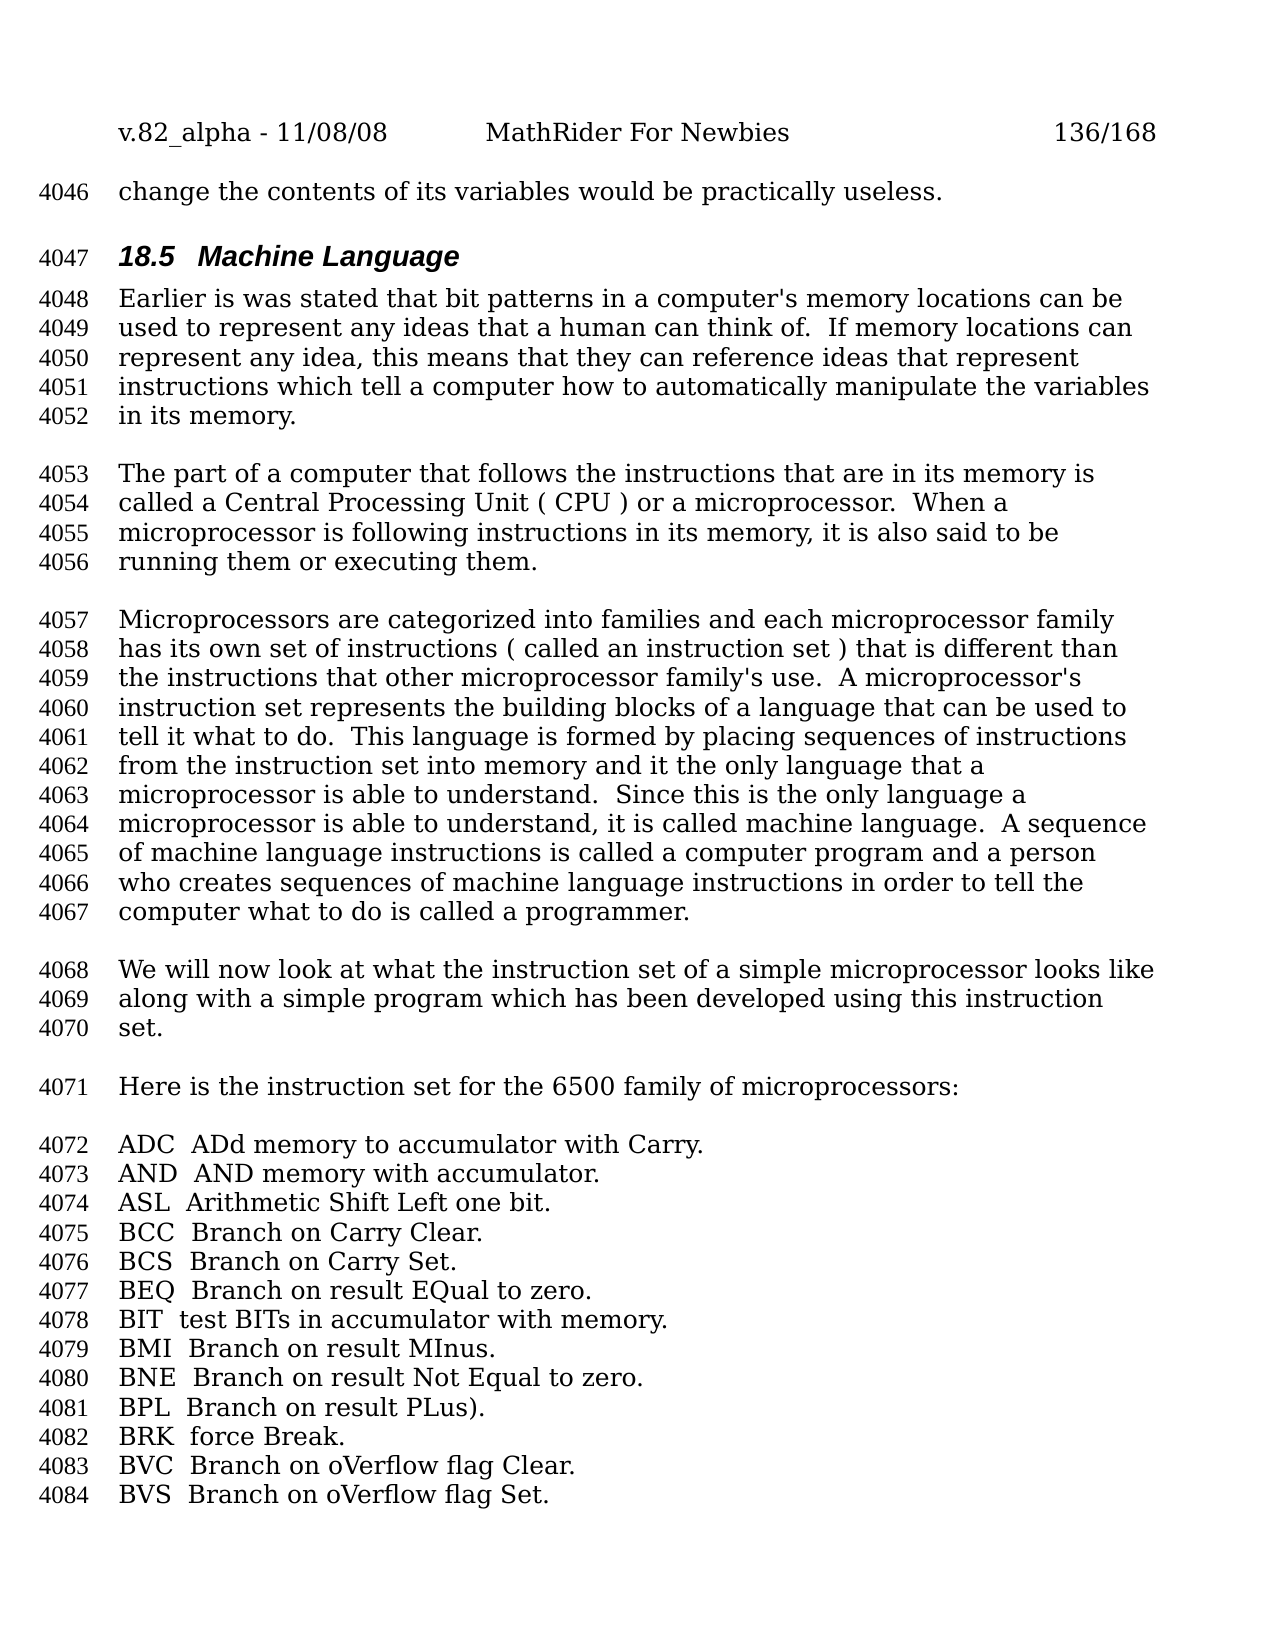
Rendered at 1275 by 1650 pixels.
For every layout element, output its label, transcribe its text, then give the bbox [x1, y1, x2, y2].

subtitle Machine Language [118, 239, 1157, 272]
text ASL Arithmetic Shift Left one bit. [118, 1189, 1157, 1218]
text BCS Branch on Carry Set. [118, 1247, 1157, 1276]
text BIT test BITs in accumulator with memory. [118, 1305, 1157, 1334]
text BRK force Break. [118, 1422, 1157, 1451]
text Microprocessors are categorized into families and each microprocessor family has its own set of instructions ( called an instruction set ) that is different than the instructions that other microprocessor family's use. A microprocessor's instruction set represents the building blocks of a language that can be used to tell it what to do. This language is formed by placing sequences of instructions from the instruction set into memory and it the only language that a microprocessor is able to understand. Since this is the only language a microprocessor is able to understand, it is called machine language. A sequence of machine language instructions is called a computer program and a person who creates sequences of machine language instructions in order to tell the computer what to do is called a programmer. [118, 605, 1157, 926]
text ADC ADd memory to accumulator with Carry. [118, 1130, 1157, 1159]
text BNE Branch on result Not Equal to zero. [118, 1364, 1157, 1393]
text BCC Branch on Carry Clear. [118, 1218, 1157, 1247]
text BMI Branch on result MInus. [118, 1334, 1157, 1364]
text Here is the instruction set for the 6500 family of microprocessors: [118, 1072, 1157, 1101]
text We will now look at what the instruction set of a simple microprocessor looks like along with a simple program which has been developed using this instruction set. [118, 955, 1157, 1043]
text The part of a computer that follows the instructions that are in its memory is called a Central Processing Unit ( CPU ) or a microprocessor. When a microprocessor is following instructions in its memory, it is also said to be running them or executing them. [118, 459, 1157, 576]
text AND AND memory with accumulator. [118, 1159, 1157, 1189]
text BPL Branch on result PLus). [118, 1393, 1157, 1422]
text BVS Branch on oVerflow flag Set. [118, 1480, 1157, 1509]
text change the contents of its variables would be practically useless. [118, 177, 1157, 206]
text BVC Branch on oVerflow flag Clear. [118, 1451, 1157, 1480]
text BEQ Branch on result EQual to zero. [118, 1276, 1157, 1305]
text Earlier is was stated that bit patterns in a computer's memory locations can be used to represent any ideas that a human can think of. If memory locations can represent any idea, this means that they can reference ideas that represent instructions which tell a computer how to automatically manipulate the variables in its memory. [118, 284, 1157, 430]
